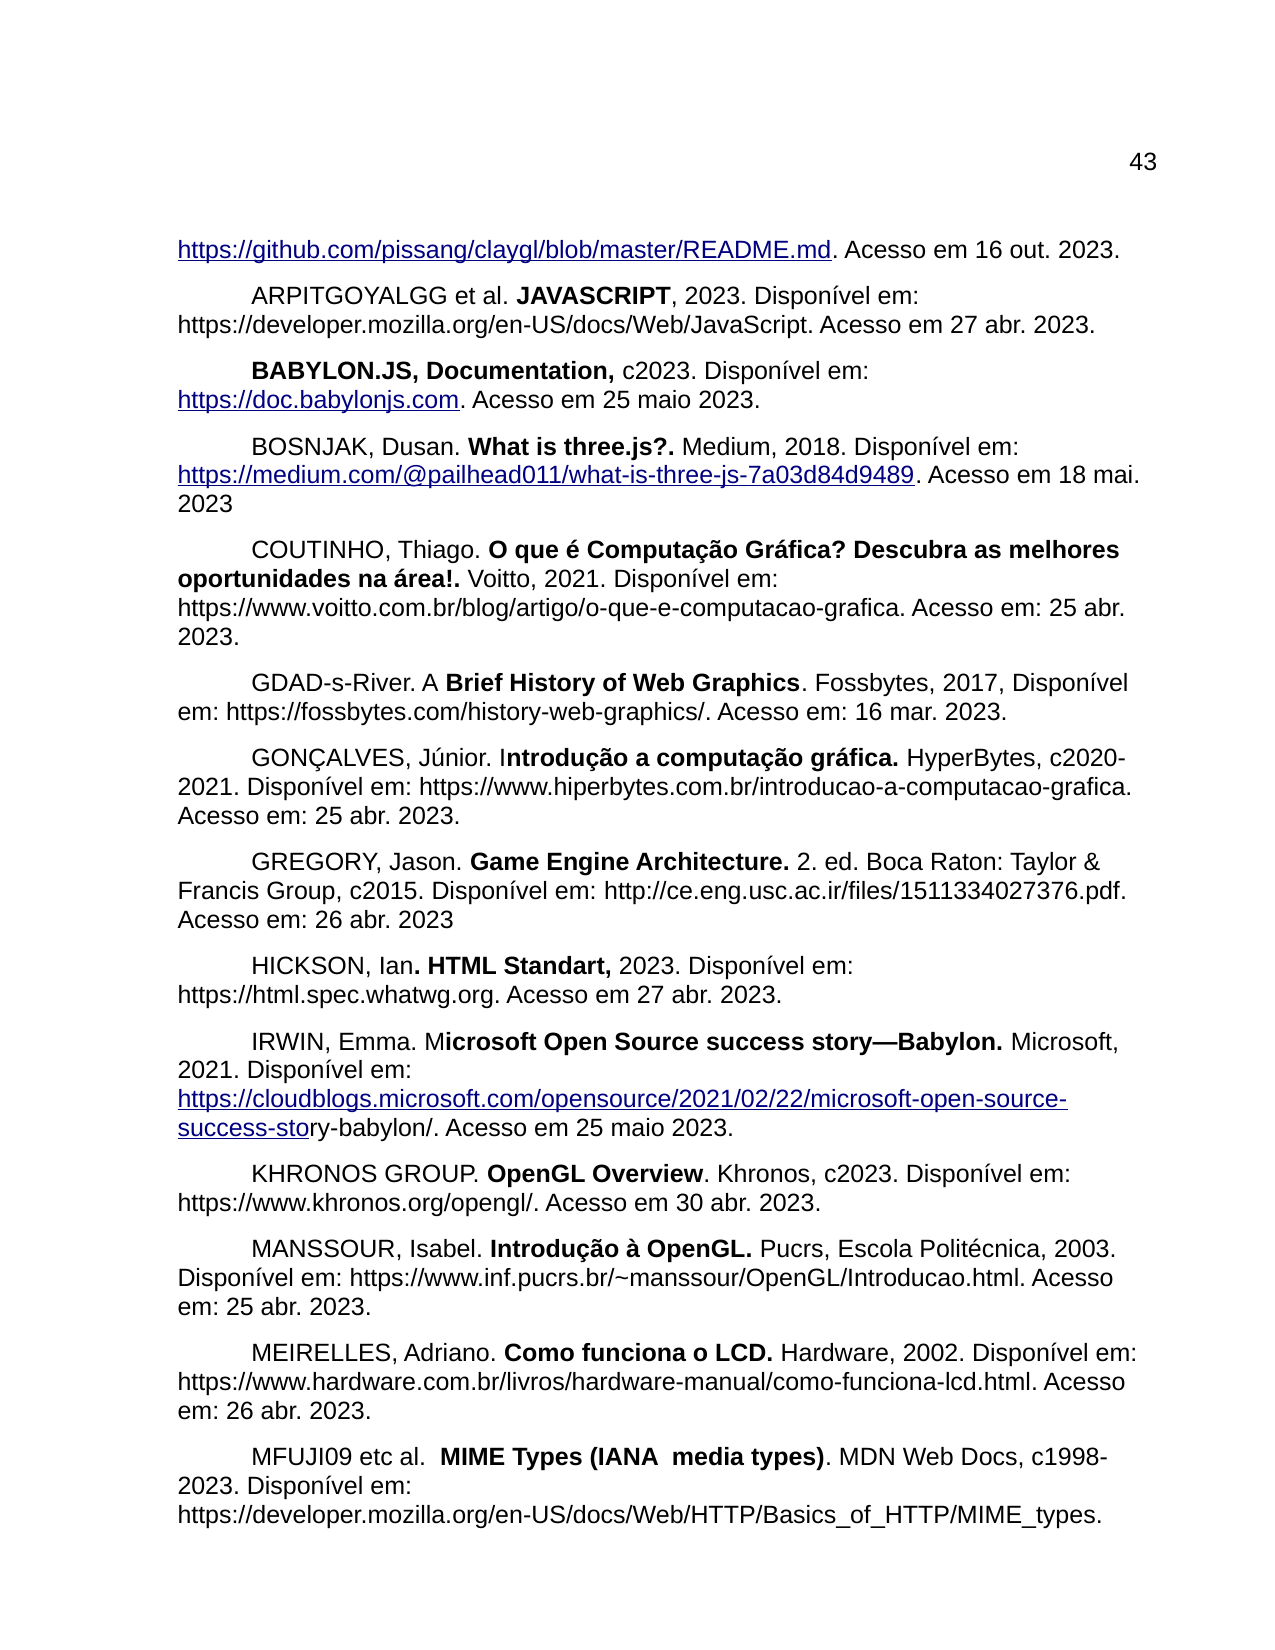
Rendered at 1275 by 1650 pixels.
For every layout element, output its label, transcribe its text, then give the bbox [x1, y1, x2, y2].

text MANSSOUR, Isabel. Introdução à OpenGL. Pucrs, Escola Politécnica, 2003. Disponível em: https://www.inf.pucrs.br/~manssour/OpenGL/Introducao.html. Acesso em: 25 abr. 2023. [177, 1234, 1157, 1321]
text GREGORY, Jason. Game Engine Architecture. 2. ed. Boca Raton: Taylor & Francis Group, c2015. Disponível em: http://ce.eng.usc.ac.ir/files/1511334027376.pdf. Acesso em: 26 abr. 2023 [177, 847, 1157, 934]
text GONÇALVES, Júnior. Introdução a computação gráfica. HyperBytes, c2020-2021. Disponível em: https://www.hiperbytes.com.br/introducao-a-computacao-grafica. Acesso em: 25 abr. 2023. [177, 743, 1157, 830]
text MFUJI09 etc al. MIME Types (IANA media types). MDN Web Docs, c1998-2023. Disponível em: https://developer.mozilla.org/en-US/docs/Web/HTTP/Basics_of_HTTP/MIME_types. [177, 1442, 1157, 1529]
text KHRONOS GROUP. OpenGL Overview. Khronos, c2023. Disponível em: https://www.khronos.org/opengl/. Acesso em 30 abr. 2023. [177, 1159, 1157, 1217]
text HICKSON, Ian. HTML Standart, 2023. Disponível em: https://html.spec.whatwg.org. Acesso em 27 abr. 2023. [177, 951, 1157, 1009]
text BABYLON.JS, Documentation, c2023. Disponível em: https://doc.babylonjs.com. Acesso em 25 maio 2023. [177, 356, 1157, 414]
text COUTINHO, Thiago. O que é Computação Gráfica? Descubra as melhores oportunidades na área!. Voitto, 2021. Disponível em: https://www.voitto.com.br/blog/artigo/o-que-e-computacao-grafica. Acesso em: 25 abr. 2023. [177, 536, 1157, 651]
text https://github.com/pissang/claygl/blob/master/README.md. Acesso em 16 out. 2023. [177, 235, 1157, 263]
text GDAD-s-River. A Brief History of Web Graphics. Fossbytes, 2017, Disponível em: https://fossbytes.com/history-web-graphics/. Acesso em: 16 mar. 2023. [177, 668, 1157, 726]
text IRWIN, Emma. Microsoft Open Source success story—Babylon. Microsoft, 2021. Disponível em: https://cloudblogs.microsoft.com/opensource/2021/02/22/microsoft-open-source-success-story-babylon/. Acesso em 25 maio 2023. [177, 1027, 1157, 1142]
text BOSNJAK, Dusan. What is three.js?. Medium, 2018. Disponível em: https://medium.com/@pailhead011/what-is-three-js-7a03d84d9489. Acesso em 18 mai. 2023 [177, 432, 1157, 518]
text ARPITGOYALGG et al. JAVASCRIPT, 2023. Disponível em: https://developer.mozilla.org/en-US/docs/Web/JavaScript. Acesso em 27 abr. 2023. [177, 281, 1157, 339]
text MEIRELLES, Adriano. Como funciona o LCD. Hardware, 2002. Disponível em: https://www.hardware.com.br/livros/hardware-manual/como-funciona-lcd.html. Acesso em: 26 abr. 2023. [177, 1338, 1157, 1425]
